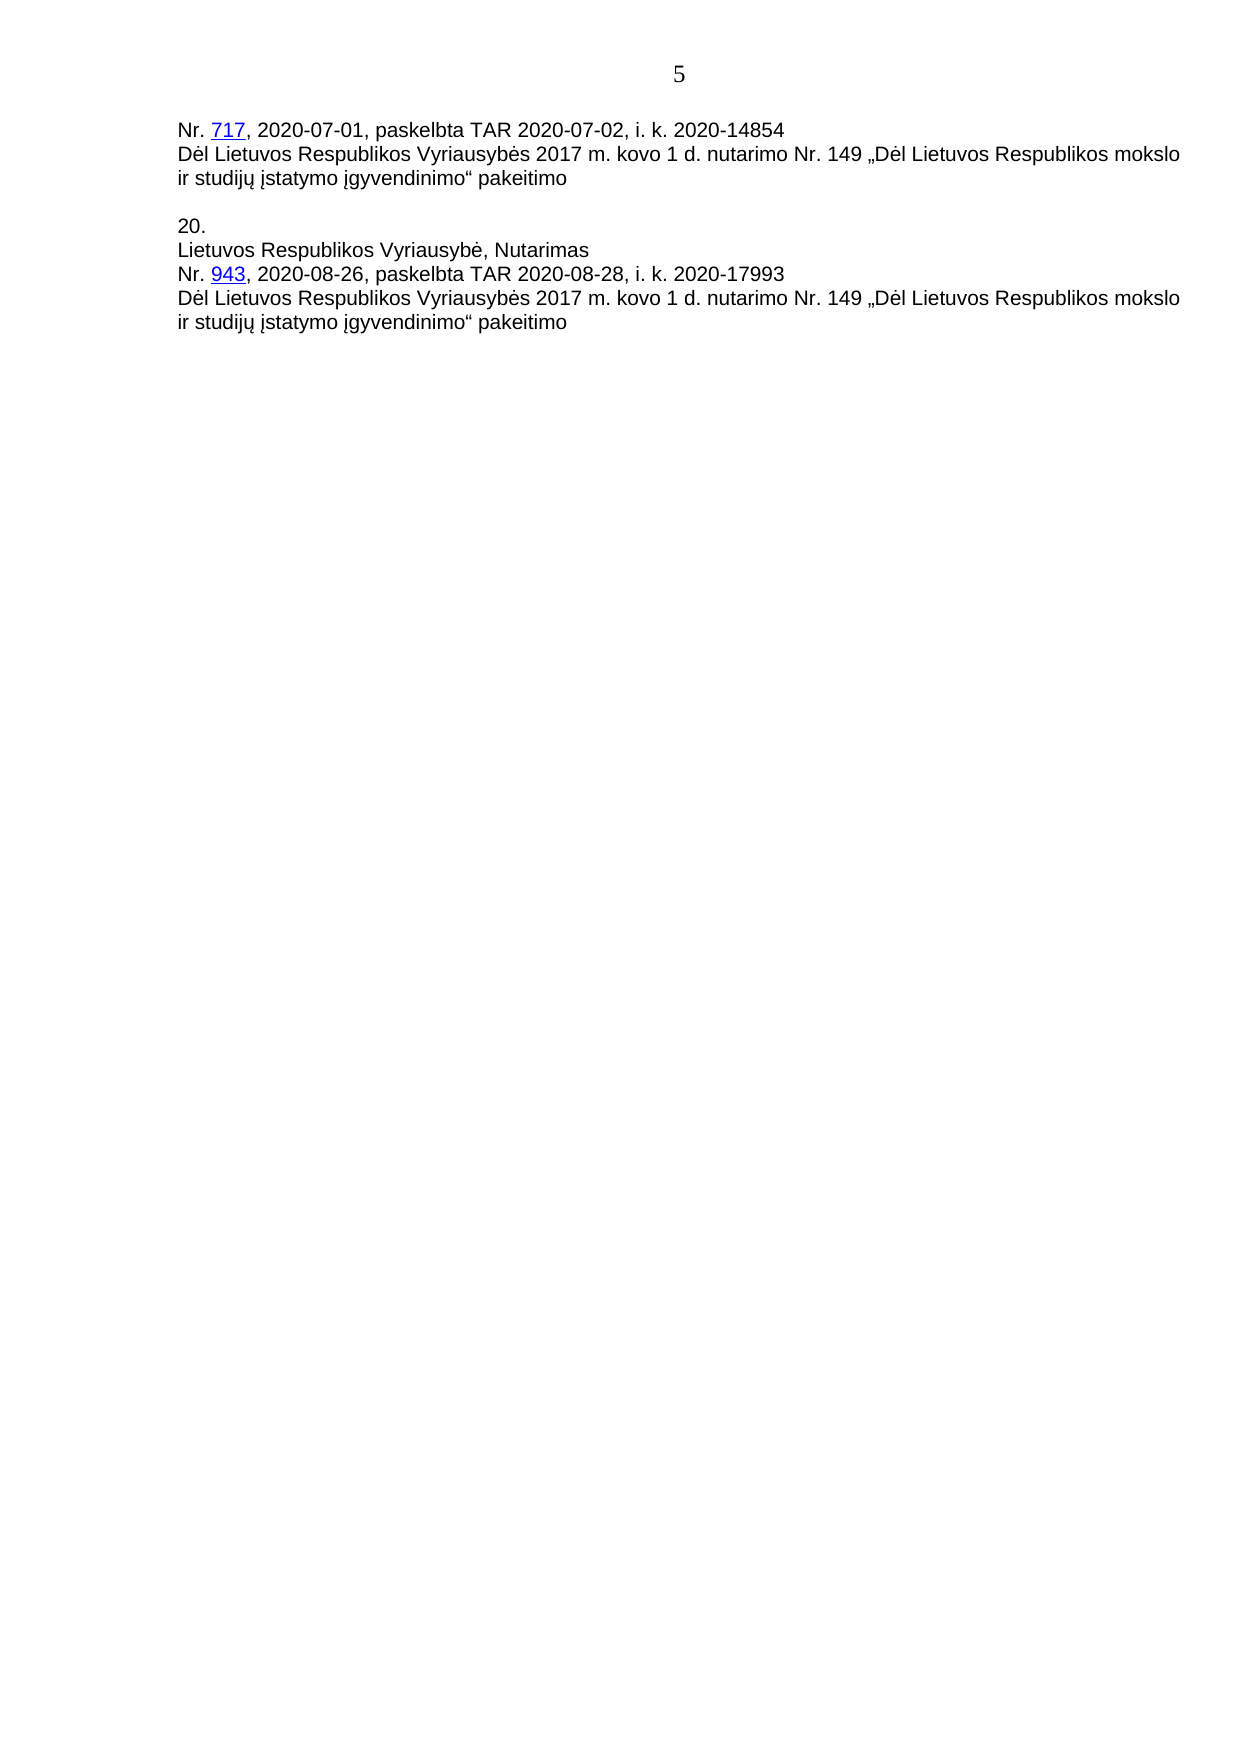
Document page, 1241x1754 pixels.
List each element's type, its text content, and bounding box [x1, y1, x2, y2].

text Dėl Lietuvos Respublikos Vyriausybės 2017 m. kovo 1 d. nutarimo Nr. 149 „Dėl Lietuvos Respublikos mokslo ir studijų įstatymo įgyvendinimo“ pakeitimo [177, 286, 1181, 334]
text Dėl Lietuvos Respublikos Vyriausybės 2017 m. kovo 1 d. nutarimo Nr. 149 „Dėl Lietuvos Respublikos mokslo ir studijų įstatymo įgyvendinimo“ pakeitimo [177, 142, 1181, 190]
text 20. [177, 214, 1181, 238]
text Nr. 717, 2020-07-01, paskelbta TAR 2020-07-02, i. k. 2020-14854 [177, 118, 1181, 142]
text Nr. 943, 2020-08-26, paskelbta TAR 2020-08-28, i. k. 2020-17993 [177, 262, 1181, 286]
text Lietuvos Respublikos Vyriausybė, Nutarimas [177, 238, 1181, 262]
